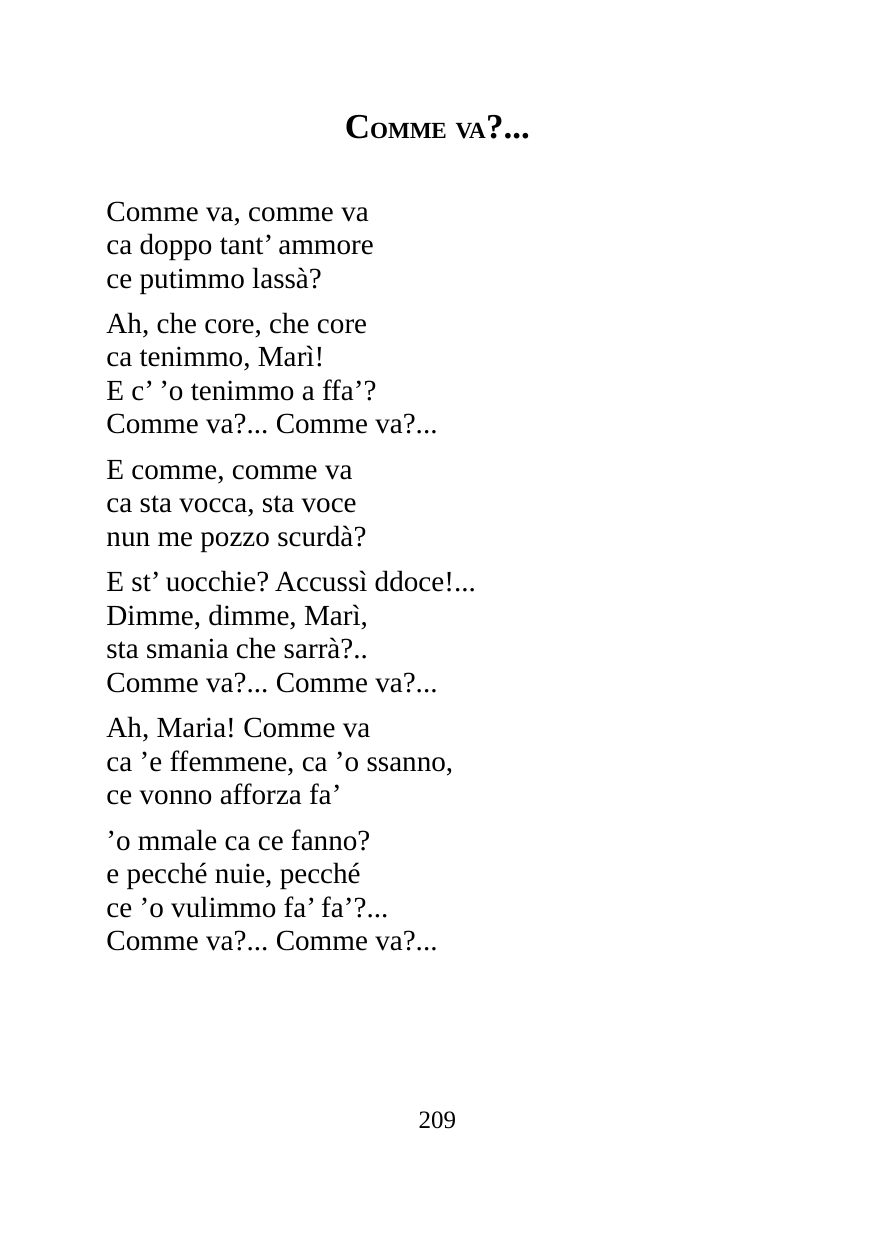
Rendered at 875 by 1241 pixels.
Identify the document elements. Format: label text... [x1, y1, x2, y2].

text Comme va?... Comme va?... [106, 665, 768, 698]
text Comme va?... Comme va?... [106, 923, 768, 957]
text Ah, che core, che core [106, 306, 768, 339]
text ca tenimmo, Marì! [106, 339, 768, 373]
text Ah, Maria! Comme va [106, 710, 768, 744]
text Comme va?... Comme va?... [106, 407, 768, 440]
text ce vonno afforza fa’ [106, 777, 768, 811]
subtitle Comme va?... [106, 106, 768, 146]
text ce putimmo lassà? [106, 261, 768, 294]
text ca ’e ffemmene, ca ’o ssanno, [106, 744, 768, 777]
text sta smania che sarrà?.. [106, 631, 768, 665]
text ’o mmale ca ce fanno? [106, 823, 768, 856]
text E c’ ’o tenimmo a ffa’? [106, 373, 768, 407]
text ca doppo tant’ ammore [106, 227, 768, 261]
text E comme, comme va [106, 452, 768, 486]
text Comme va, comme va [106, 194, 768, 227]
text Dimme, dimme, Marì, [106, 598, 768, 631]
text E st’ uocchie? Accussì ddoce!... [106, 564, 768, 598]
text ce ’o vulimmo fa’ fa’?... [106, 890, 768, 923]
text nun me pozzo scurdà? [106, 519, 768, 553]
text e pecché nuie, pecché [106, 856, 768, 890]
text ca sta vocca, sta voce [106, 486, 768, 519]
